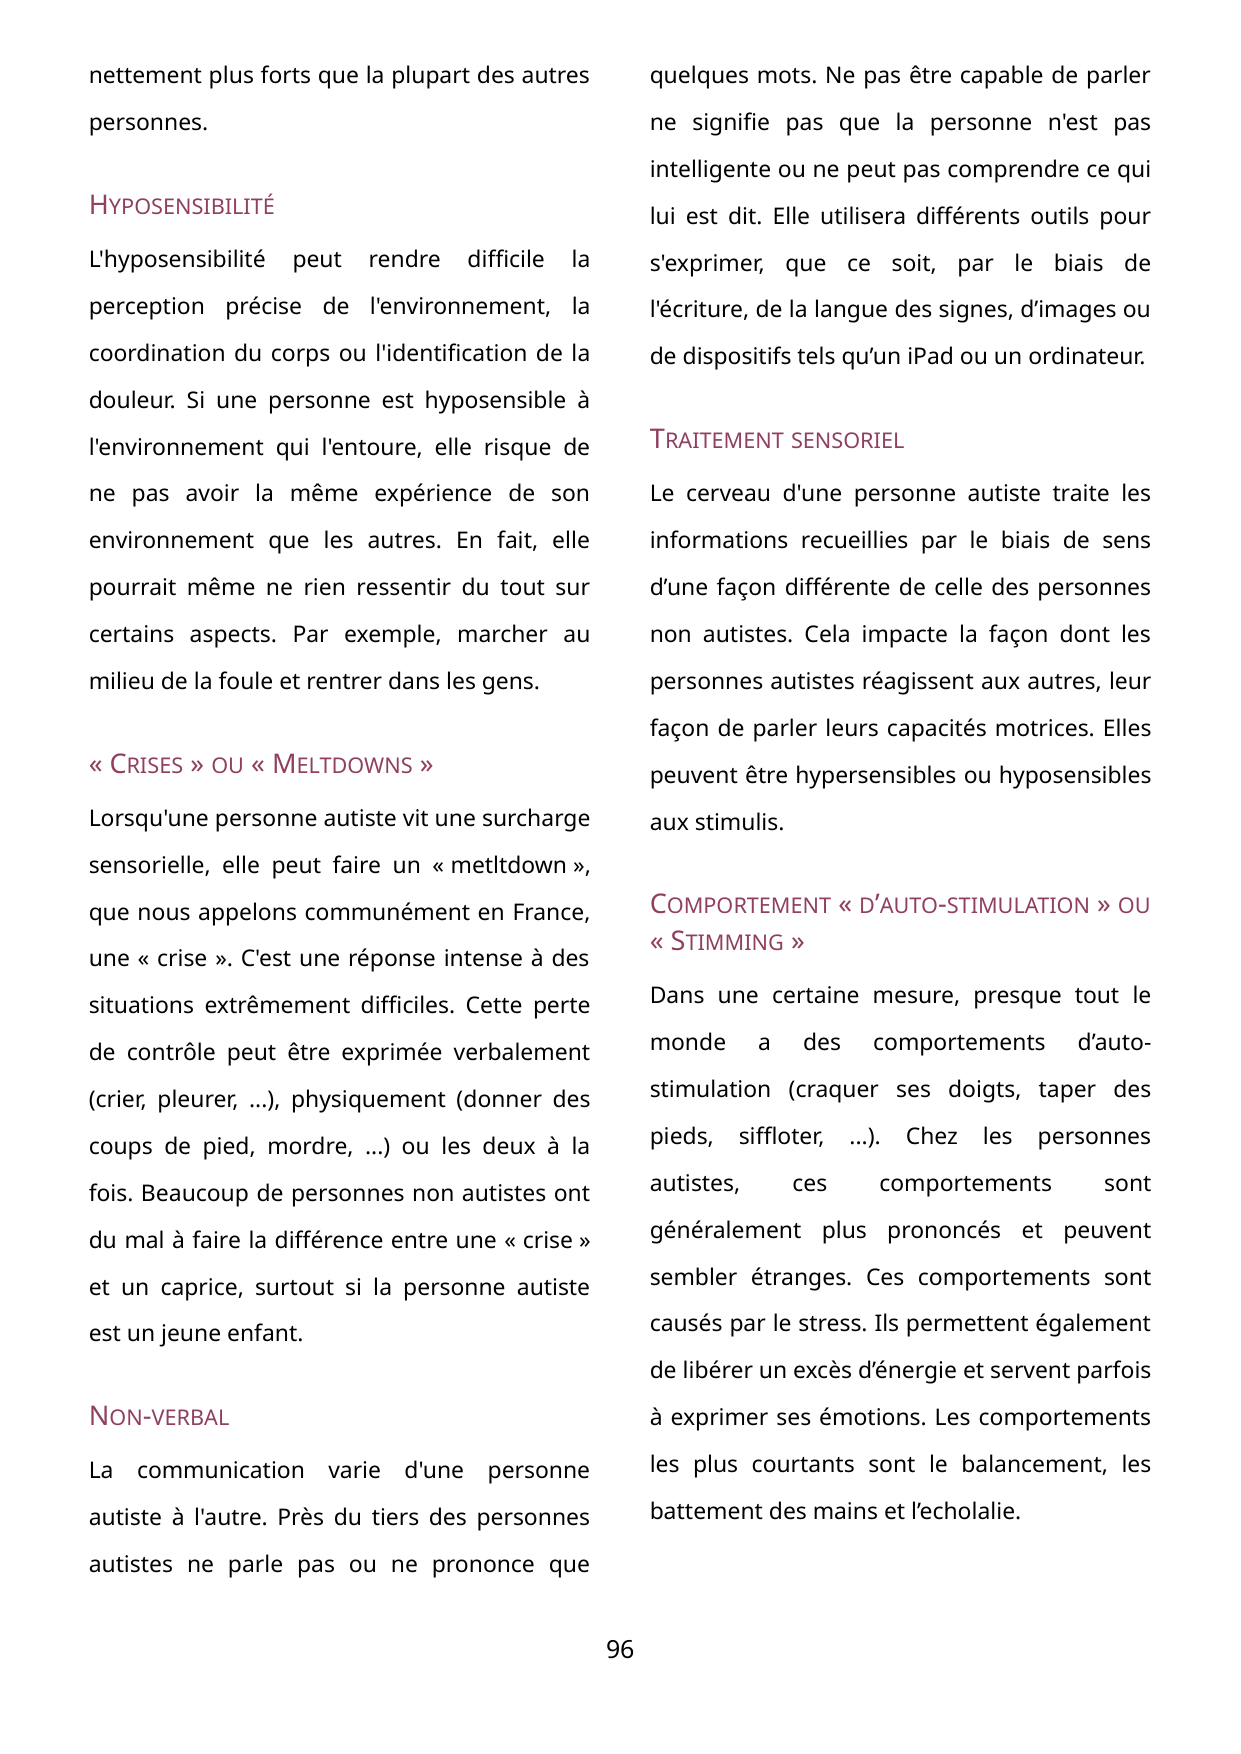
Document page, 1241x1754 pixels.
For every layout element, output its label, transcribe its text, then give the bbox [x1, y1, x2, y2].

text quelques mots. Ne pas être capable de parler ne signifie pas que la personne n'est pas intelligente ou ne peut pas comprendre ce qui lui est dit. Elle utilisera différents outils pour s'exprimer, que ce soit, par le biais de l'écriture, de la langue des signes, d’images ou de dispositifs tels qu’un iPad ou un ordinateur. [649, 59, 1152, 372]
text La communication varie d'une personne autiste à l'autre. Près du tiers des personnes autistes ne parle pas ou ne prononce que [88, 1454, 591, 1579]
subtitle Comportement « d’auto-stimulation » ou « Stimming » [649, 885, 1152, 958]
subtitle Traitement sensoriel [649, 420, 1152, 457]
text L'hyposensibilité peut rendre difficile la perception précise de l'environnement, la coordination du corps ou l'identification de la douleur. Si une personne est hyposensible à l'environnement qui l'entoure, elle risque de ne pas avoir la même expérience de son environnement que les autres. En fait, elle pourrait même ne rien ressentir du tout sur certains aspects. Par exemple, marcher au milieu de la foule et rentrer dans les gens. [88, 243, 591, 696]
subtitle Hyposensibilité [88, 185, 591, 222]
text Le cerveau d'une personne autiste traite les informations recueillies par le biais de sens d’une façon différente de celle des personnes non autistes. Cela impacte la façon dont les personnes autistes réagissent aux autres, leur façon de parler leurs capacités motrices. Elles peuvent être hypersensibles ou hyposensibles aux stimulis. [649, 477, 1152, 837]
text Dans une certaine mesure, presque tout le monde a des comportements d’auto-stimulation (craquer ses doigts, taper des pieds, siffloter, ...). Chez les personnes autistes, ces comportements sont généralement plus prononcés et peuvent sembler étranges. Ces comportements sont causés par le stress. Ils permettent également de libérer un excès d’énergie et servent parfois à exprimer ses émotions. Les comportements les plus courtants sont le balancement, les battement des mains et l’echolalie. [649, 979, 1152, 1526]
text Lorsqu'une personne autiste vit une surcharge sensorielle, elle peut faire un « metltdown », que nous appelons communément en France, une « crise ». C'est une réponse intense à des situations extrêmement difficiles. Cette perte de contrôle peut être exprimée verbalement (crier, pleurer, ...), physiquement (donner des coups de pied, mordre, ...) ou les deux à la fois. Beaucoup de personnes non autistes ont du mal à faire la différence entre une « crise » et un caprice, surtout si la personne autiste est un jeune enfant. [88, 802, 591, 1349]
text nettement plus forts que la plupart des autres personnes. [88, 59, 591, 137]
subtitle Non-verbal [88, 1397, 591, 1434]
subtitle « Crises » ou « Meltdowns » [88, 744, 591, 781]
